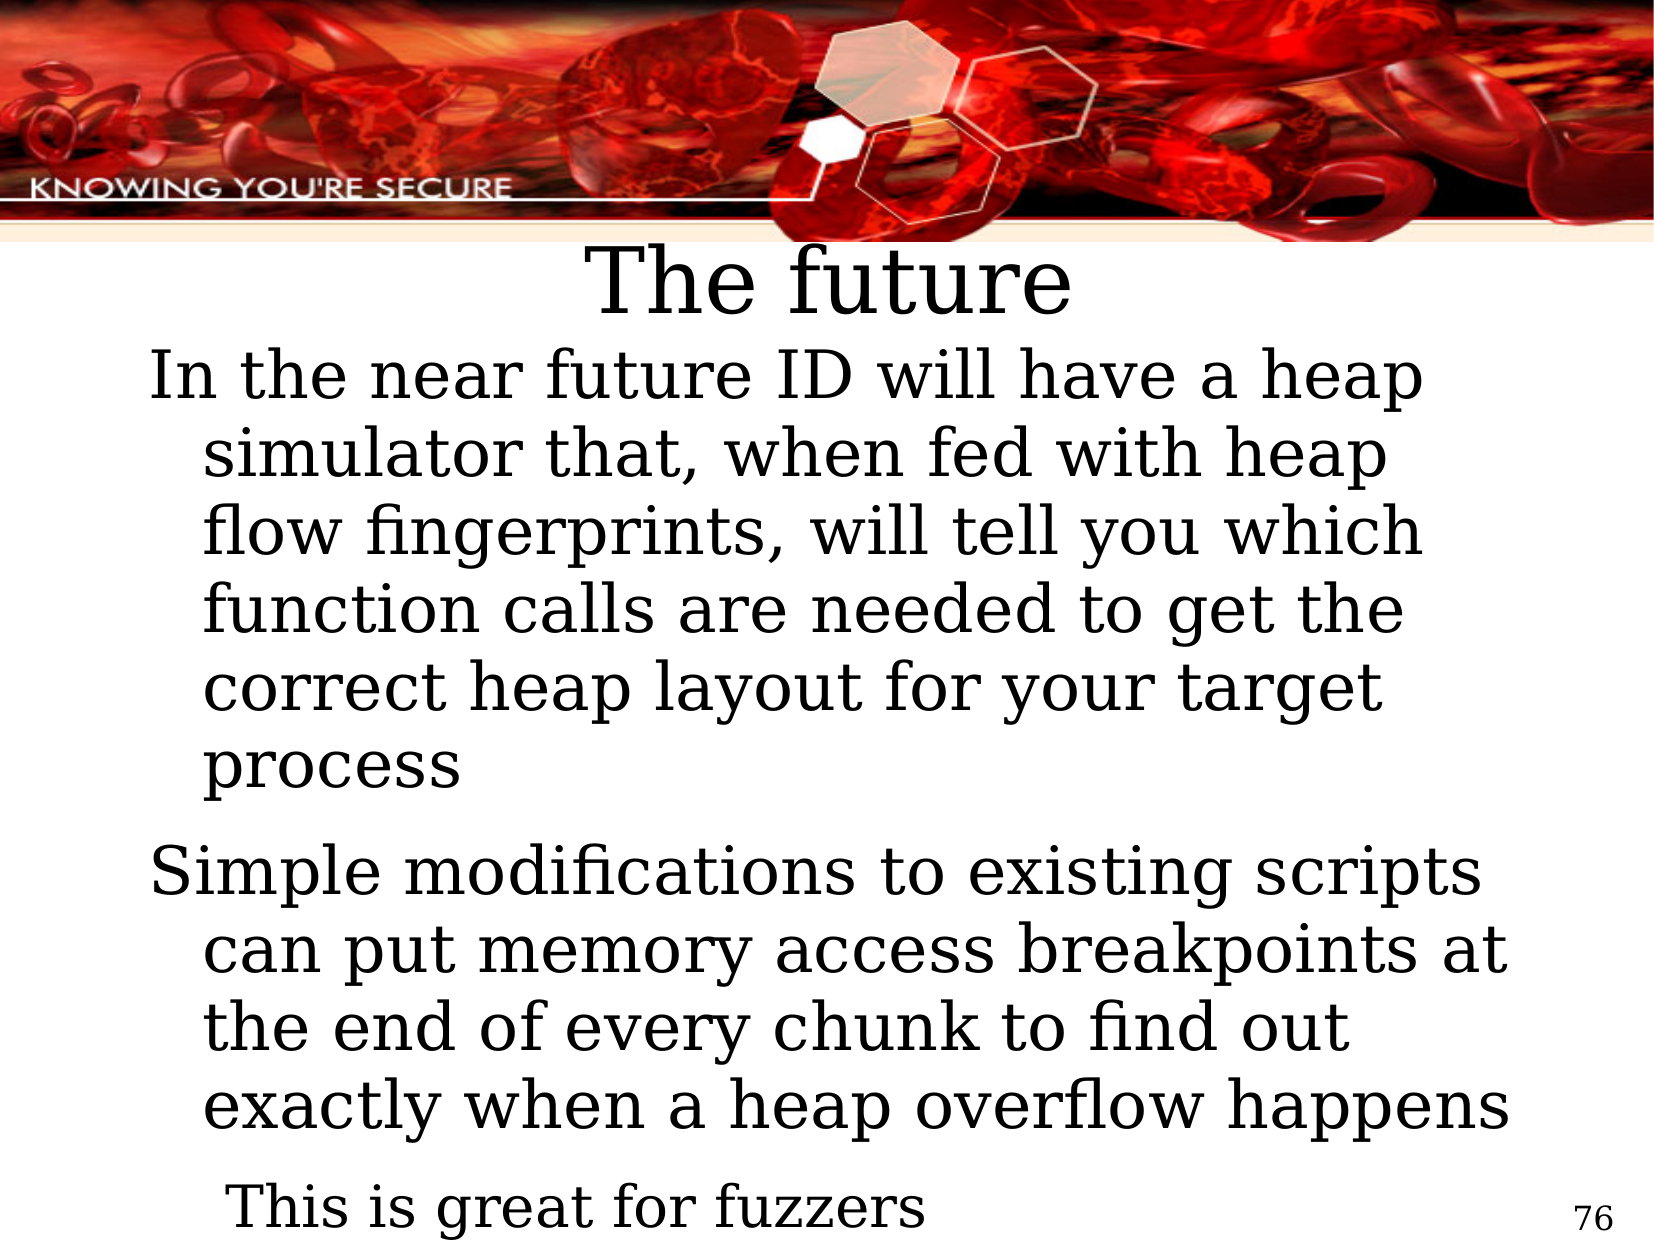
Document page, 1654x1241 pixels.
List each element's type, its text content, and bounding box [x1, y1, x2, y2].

text_box [705, 667, 1208, 726]
picture [0, 0, 1654, 242]
list In the near future ID will have a heap simulator that, when fed with heap flow fingerprints, will tell you which function calls are needed to get the correct heap layout for your target process Simple modifications to existing scripts can put memory access breakpoints at the end of every chunk to find out exactly when a heap overflow happens This is great for fuzzers [131, 336, 1544, 1241]
title The future [123, 177, 1536, 385]
